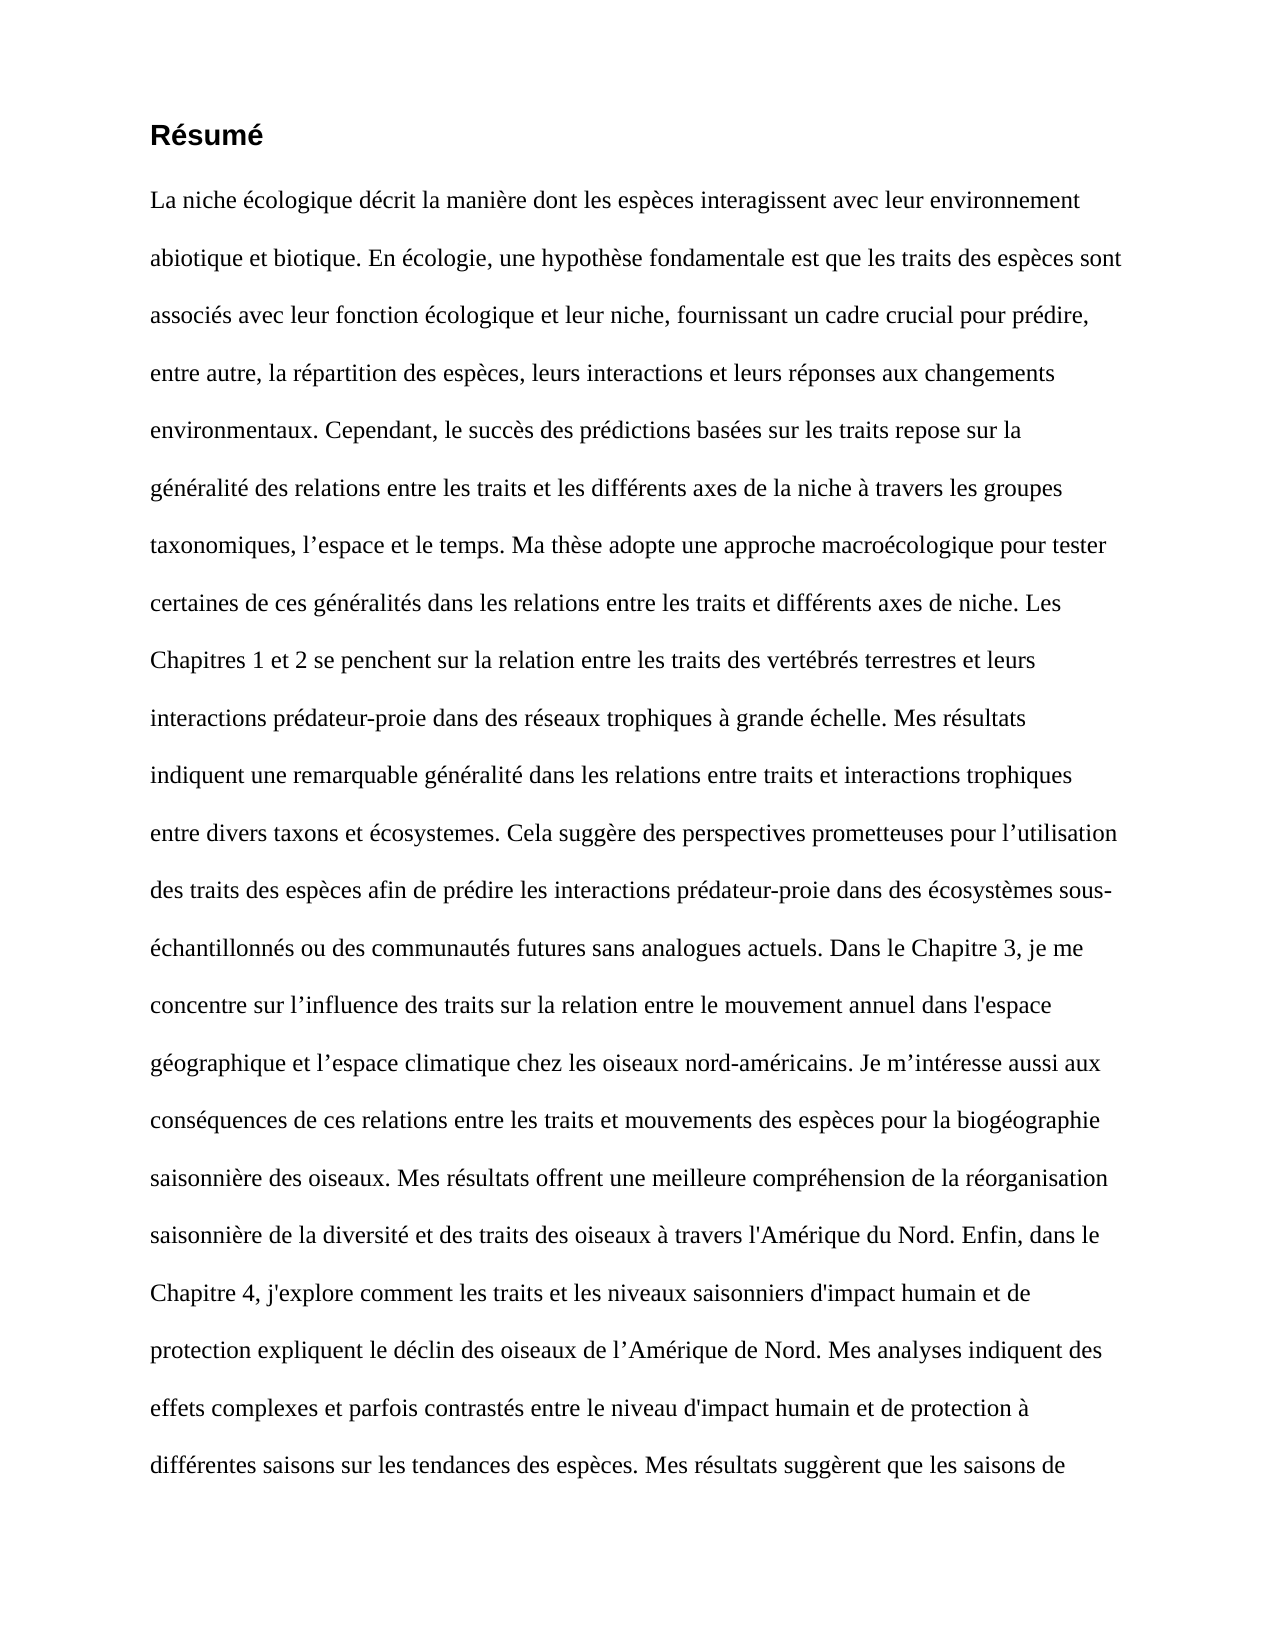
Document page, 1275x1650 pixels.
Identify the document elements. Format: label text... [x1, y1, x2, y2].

text La niche écologique décrit la manière dont les espèces interagissent avec leur environnement abiotique et biotique. En écologie, une hypothèse fondamentale est que les traits des espèces sont associés avec leur fonction écologique et leur niche, fournissant un cadre crucial pour prédire, entre autre, la répartition des espèces, leurs interactions et leurs réponses aux changements environmentaux. Cependant, le succès des prédictions basées sur les traits repose sur la généralité des relations entre les traits et les différents axes de la niche à travers les groupes taxonomiques, l’espace et le temps. Ma thèse adopte une approche macroécologique pour tester certaines de ces généralités dans les relations entre les traits et différents axes de niche. Les Chapitres 1 et 2 se penchent sur la relation entre les traits des vertébrés terrestres et leurs interactions prédateur-proie dans des réseaux trophiques à grande échelle. Mes résultats indiquent une remarquable généralité dans les relations entre traits et interactions trophiques entre divers taxons et écosystemes. Cela suggère des perspectives prometteuses pour l’utilisation des traits des espèces afin de prédire les interactions prédateur-proie dans des écosystèmes sous-échantillonnés ou des communautés futures sans analogues actuels. Dans le Chapitre 3, je me concentre sur l’influence des traits sur la relation entre le mouvement annuel dans l'espace géographique et l’espace climatique chez les oiseaux nord-américains. Je m’intéresse aussi aux conséquences de ces relations entre les traits et mouvements des espèces pour la biogéographie saisonnière des oiseaux. Mes résultats offrent une meilleure compréhension de la réorganisation saisonnière de la diversité et des traits des oiseaux à travers l'Amérique du Nord. Enfin, dans le Chapitre 4, j'explore comment les traits et les niveaux saisonniers d'impact humain et de protection expliquent le déclin des oiseaux de l’Amérique de Nord. Mes analyses indiquent des effets complexes et parfois contrastés entre le niveau d'impact humain et de protection à différentes saisons sur les tendances des espèces. Mes résultats suggèrent que les saisons de [150, 185, 1125, 1479]
subtitle Résumé [150, 118, 1125, 152]
